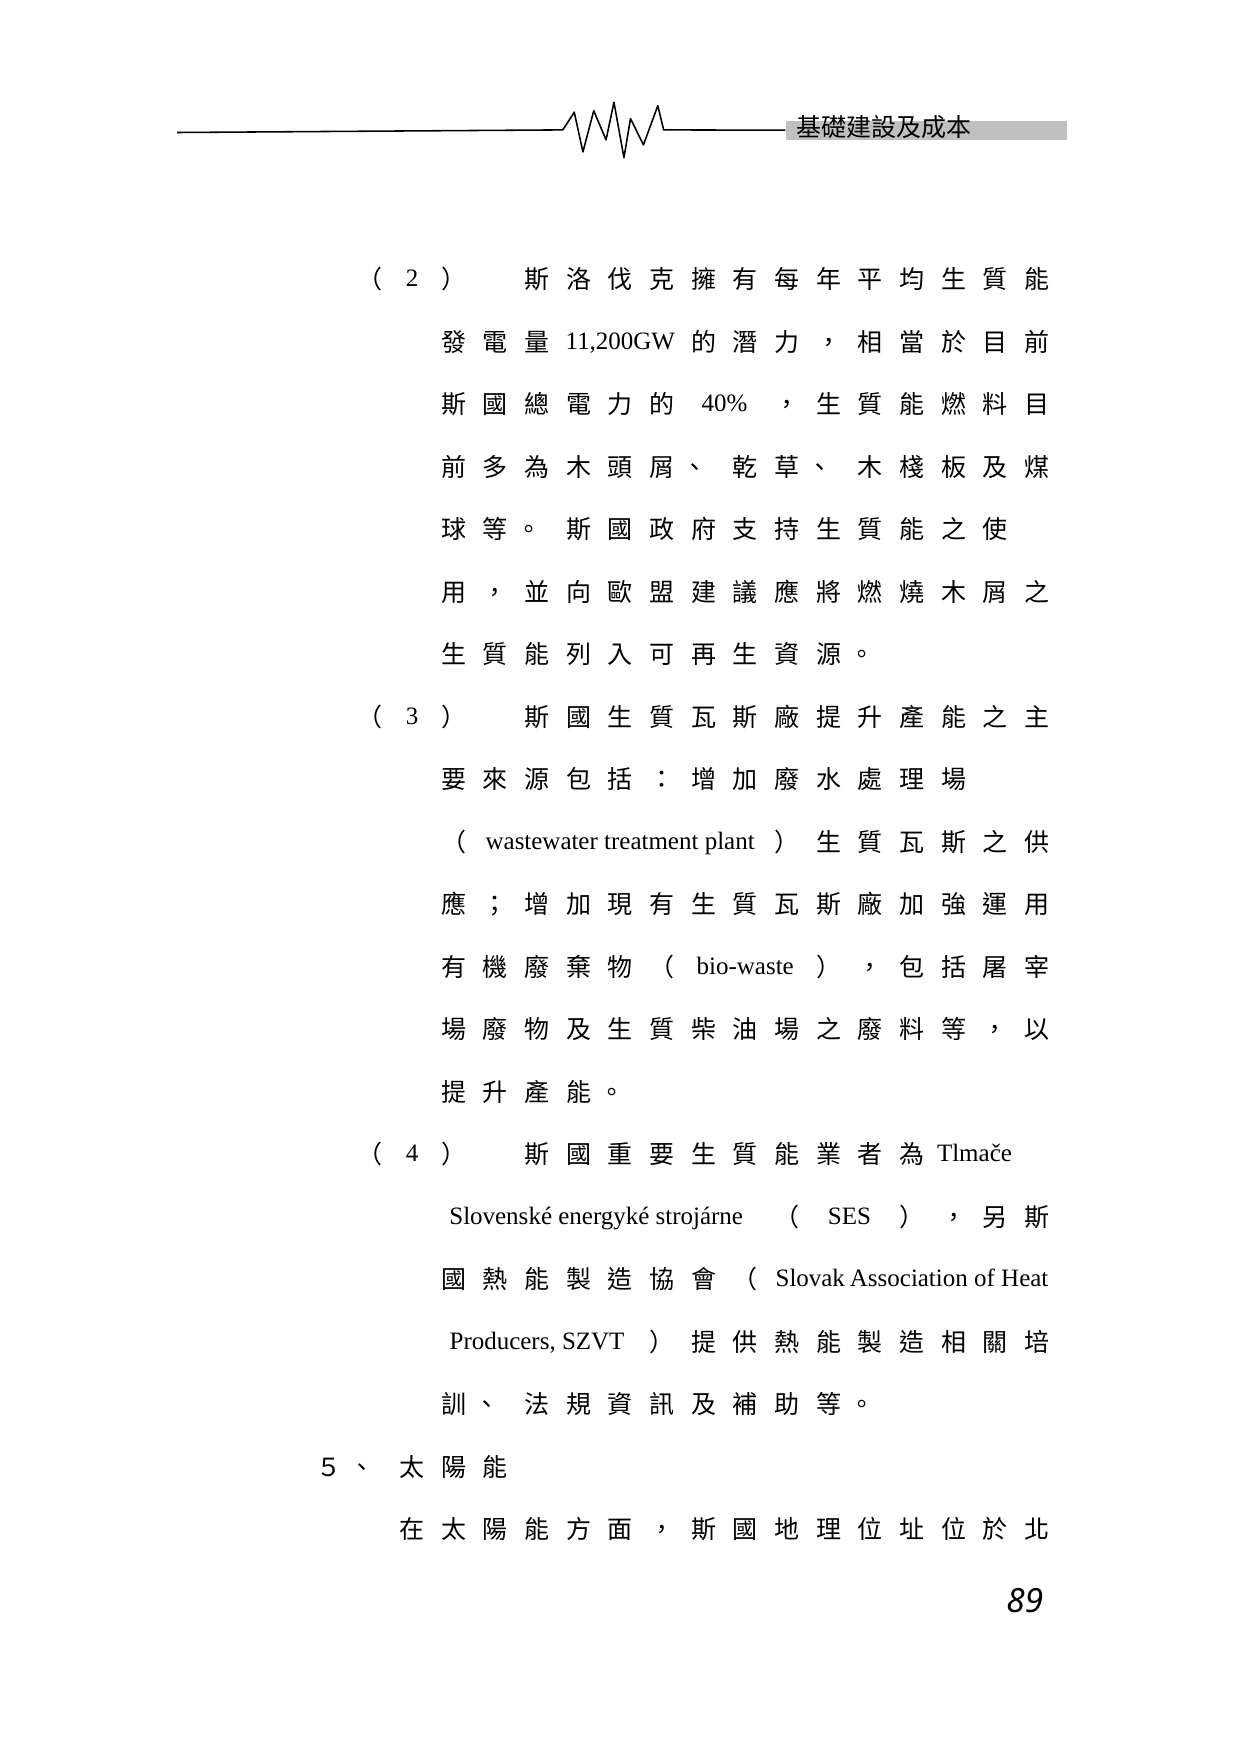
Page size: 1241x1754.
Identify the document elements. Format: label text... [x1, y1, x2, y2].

text （3） 斯國生質瓦斯廠提升產能之主要來源包括：增加廢水處理場（wastewater treatment plant）生質瓦斯之供應；增加現有生質瓦斯廠加強運用有機廢棄物（bio-waste），包括屠宰場廢物及生質柴油場之廢料等，以提升產能。 [330, 674, 1058, 1111]
text ５、太陽能 [281, 1424, 1058, 1486]
text （4） 斯國重要生質能業者為Tlmače Slovenské energyké strojárne （SES），另斯國熱能製造協會（Slovak Association of Heat Producers, SZVT）提供熱能製造相關培訓、法規資訊及補助等。 [330, 1111, 1058, 1424]
text （2） 斯洛伐克擁有每年平均生質能發電量11,200GW的潛力，相當於目前斯國總電力的40%，生質能燃料目前多為木頭屑、乾草、木棧板及煤球等。斯國政府支持生質能之使用，並向歐盟建議應將燃燒木屑之生質能列入可再生資源。 [330, 236, 1058, 674]
text 在太陽能方面，斯國地理位址位於北 [330, 1486, 1058, 1549]
